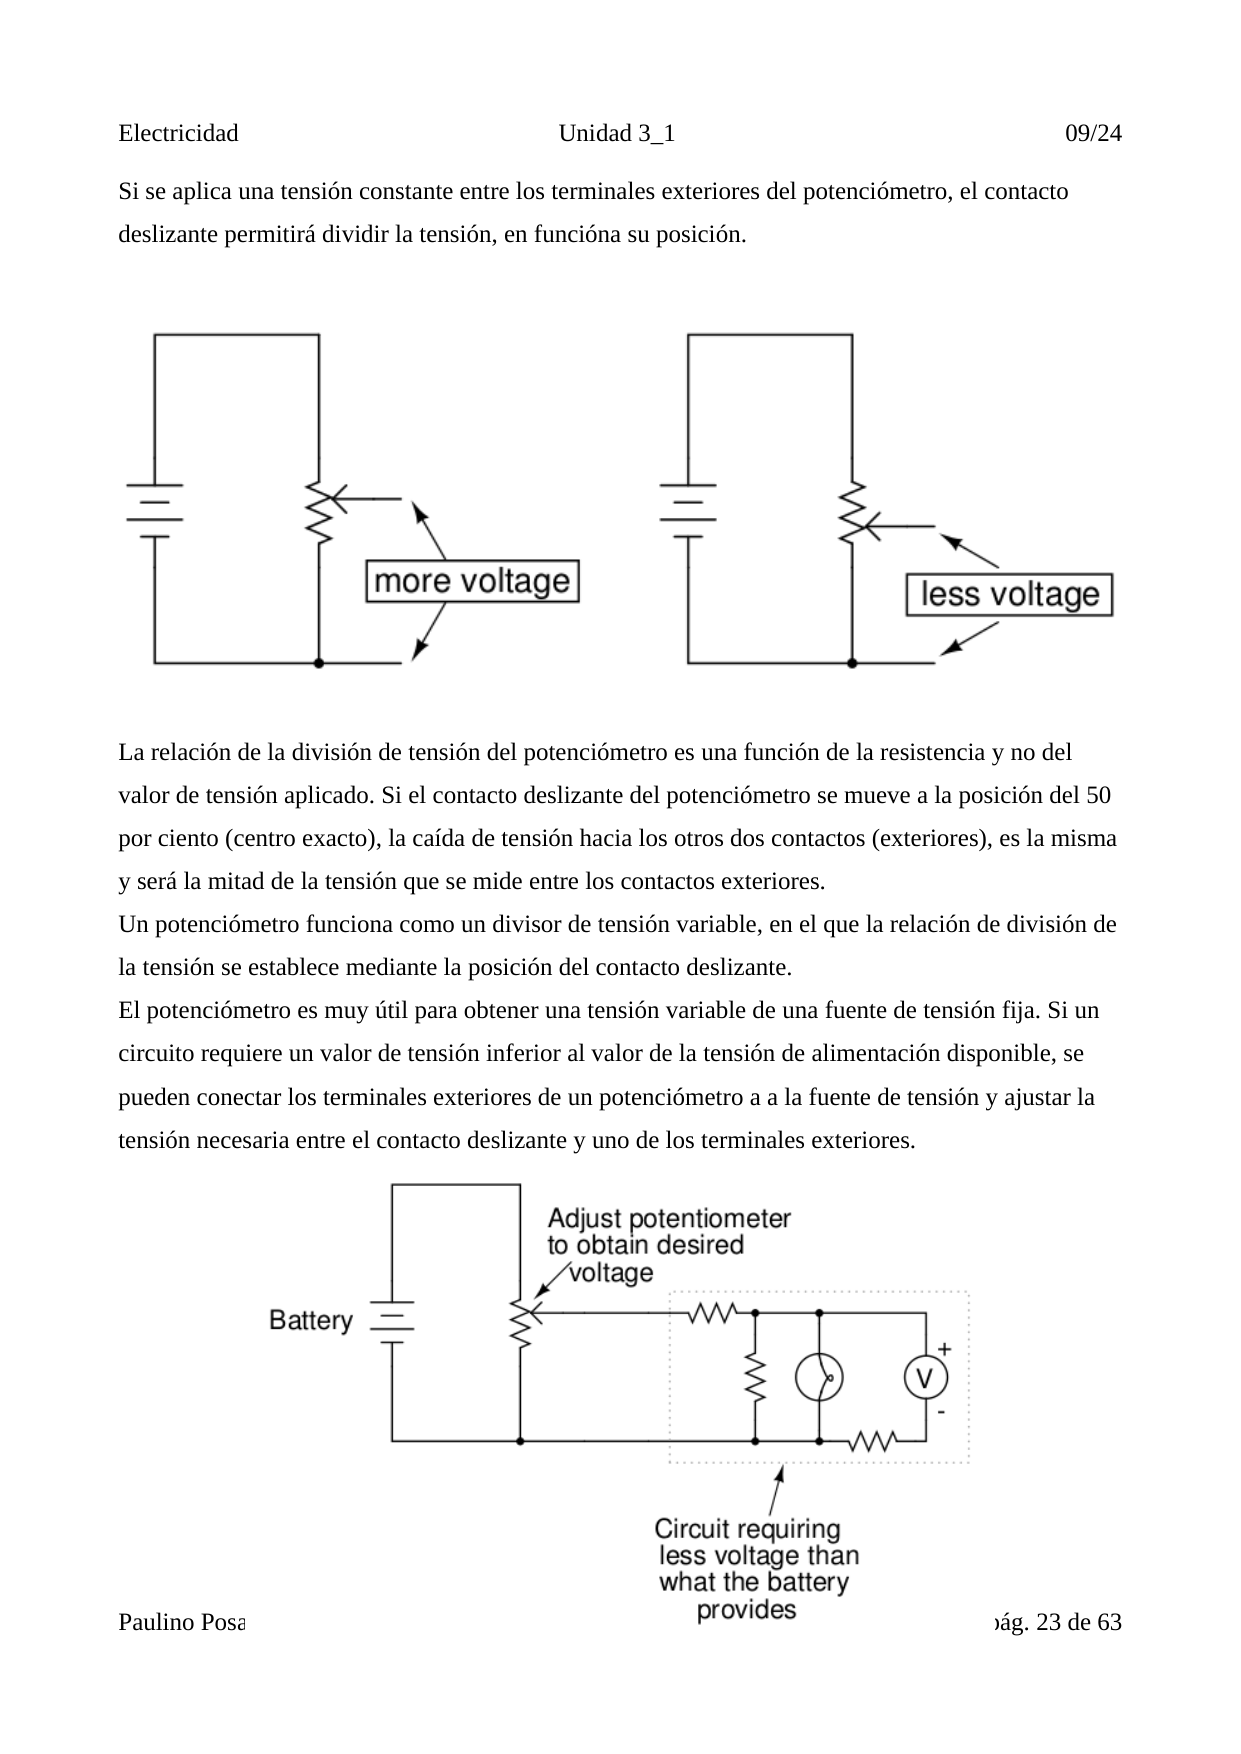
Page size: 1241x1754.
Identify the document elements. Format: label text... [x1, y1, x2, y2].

text Un potenciómetro funciona como un divisor de tensión variable, en el que la relación de división de la tensión se establece mediante la posición del contacto deslizante. [118, 909, 1122, 981]
text Si se aplica una tensión constante entre los terminales exteriores del potenciómetro, el contacto deslizante permitirá dividir la tensión, en funcióna su posición. [118, 176, 1122, 248]
text El potenciómetro es muy útil para obtener una tensión variable de una fuente de tensión fija. Si un circuito requiere un valor de tensión inferior al valor de la tensión de alimentación disponible, se pueden conectar los terminales exteriores de un potenciómetro a a la fuente de tensión y ajustar la tensión necesaria entre el contacto deslizante y uno de los terminales exteriores. [118, 995, 1122, 1153]
picture [118, 305, 1123, 679]
text La relación de la división de tensión del potenciómetro es una función de la resistencia y no del valor de tensión aplicado. Si el contacto deslizante del potenciómetro se mueve a la posición del 50 por ciento (centro exacto), la caída de tensión hacia los otros dos contactos (exteriores), es la misma y será la mitad de la tensión que se mide entre los contactos exteriores. [118, 737, 1122, 895]
picture [245, 1167, 995, 1636]
